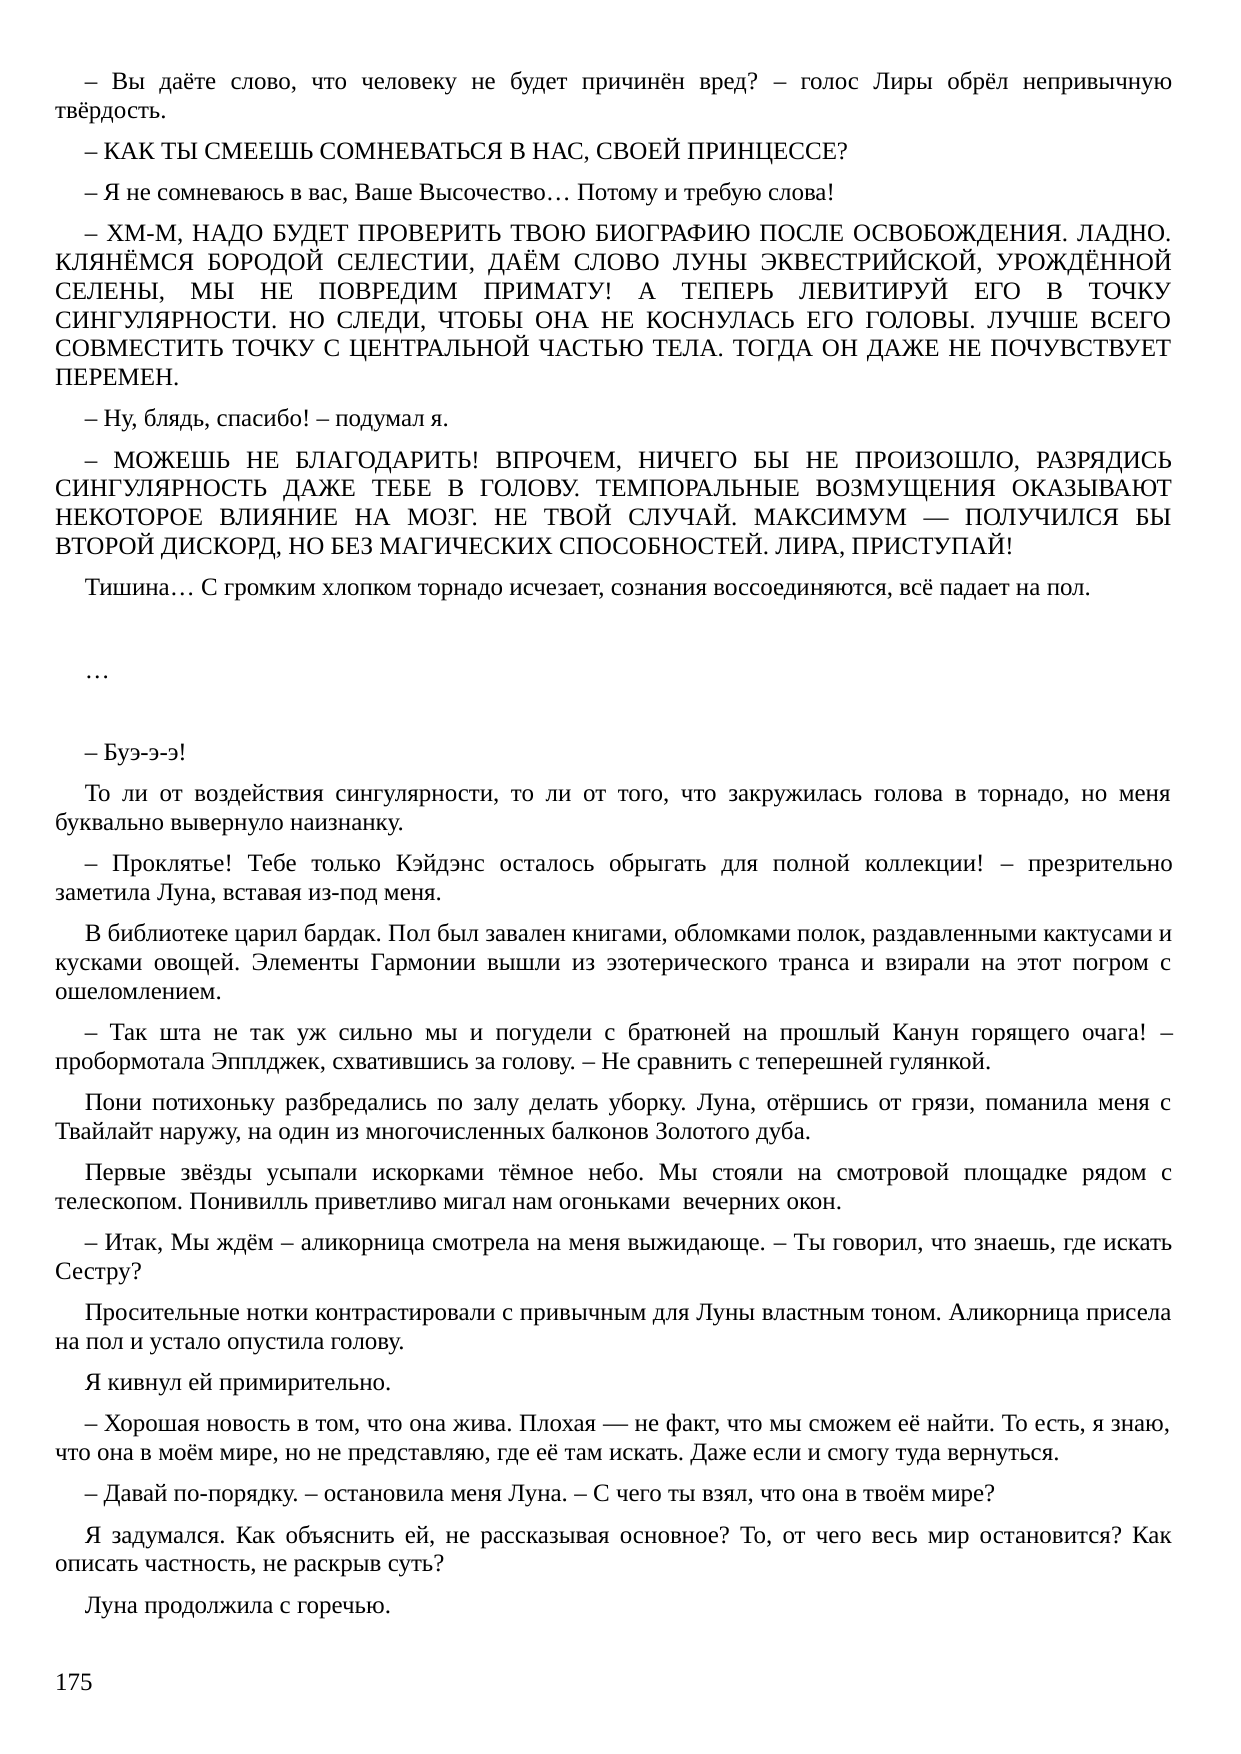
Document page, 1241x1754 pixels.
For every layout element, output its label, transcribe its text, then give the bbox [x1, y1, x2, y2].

text То ли от воздействия сингулярности, то ли от того, что закружилась голова в торнадо, но меня буквально вывернуло наизнанку. [55, 778, 1173, 836]
text Я задумался. Как объяснить ей, не рассказывая основное? То, от чего весь мир остановится? Как описать частность, не раскрыв суть? [55, 1520, 1173, 1577]
text В библиотеке царил бардак. Пол был завален книгами, обломками полок, раздавленными кактусами и кусками овощей. Элементы Гармонии вышли из эзотерического транса и взирали на этот погром с ошеломлением. [55, 918, 1173, 1005]
text – Ну, блядь, спасибо! – подумал я. [55, 403, 1173, 432]
text Пони потихоньку разбредались по залу делать уборку. Луна, отёршись от грязи, поманила меня с Твайлайт наружу, на один из многочисленных балконов Золотого дуба. [55, 1087, 1173, 1145]
text – Проклятье! Тебе только Кэйдэнс осталось обрыгать для полной коллекции! – презрительно заметила Луна, вставая из-под меня. [55, 848, 1173, 906]
text – КАК ТЫ СМЕЕШЬ СОМНЕВАТЬСЯ В НАС, СВОЕЙ ПРИНЦЕССЕ? [55, 136, 1173, 165]
text – Так шта не так уж сильно мы и погудели с братюней на прошлый Канун горящего очага! – пробормотала Эпплджек, схватившись за голову. – Не сравнить с теперешней гулянкой. [55, 1017, 1173, 1075]
text – Буэ-э-э! [55, 737, 1173, 766]
text – Я не сомневаюсь в вас, Ваше Высочество… Потому и требую слова! [55, 177, 1173, 206]
text – Хорошая новость в том, что она жива. Плохая — не факт, что мы сможем её найти. То есть, я знаю, что она в моём мире, но не представляю, где её там искать. Даже если и смогу туда вернуться. [55, 1408, 1173, 1466]
text Первые звёзды усыпали искорками тёмное небо. Мы стояли на смотровой площадке рядом с телескопом. Понивилль приветливо мигал нам огоньками вечерних окон. [55, 1157, 1173, 1215]
text – ХМ-М, НАДО БУДЕТ ПРОВЕРИТЬ ТВОЮ БИОГРАФИЮ ПОСЛЕ ОСВОБОЖДЕНИЯ. ЛАДНО. КЛЯНЁМСЯ БОРОДОЙ СЕЛЕСТИИ, ДАЁМ СЛОВО ЛУНЫ ЭКВЕСТРИЙСКОЙ, УРОЖДЁННОЙ СЕЛЕНЫ, МЫ НЕ ПОВРЕДИМ ПРИМАТУ! А ТЕПЕРЬ ЛЕВИТИРУЙ ЕГО В ТОЧКУ СИНГУЛЯРНОСТИ. НО СЛЕДИ, ЧТОБЫ ОНА НЕ КОСНУЛАСЬ ЕГО ГОЛОВЫ. ЛУЧШЕ ВСЕГО СОВМЕСТИТЬ ТОЧКУ С ЦЕНТРАЛЬНОЙ ЧАСТЬЮ ТЕЛА. ТОГДА ОН ДАЖЕ НЕ ПОЧУВСТВУЕТ ПЕРЕМЕН. [55, 218, 1173, 391]
text – Давай по-порядку. – остановила меня Луна. – С чего ты взял, что она в твоём мире? [55, 1478, 1173, 1507]
text – Вы даёте слово, что человеку не будет причинён вред? – голос Лиры обрёл непривычную твёрдость. [55, 66, 1173, 123]
text Просительные нотки контрастировали с привычным для Луны властным тоном. Аликорница присела на пол и устало опустила голову. [55, 1297, 1173, 1355]
text … [55, 655, 1173, 683]
text Я кивнул ей примирительно. [55, 1367, 1173, 1396]
text Тишина… С громким хлопком торнадо исчезает, сознания воссоединяются, всё падает на пол. [55, 572, 1173, 601]
text – Итак, Мы ждём – аликорница смотрела на меня выжидающе. – Ты говорил, что знаешь, где искать Сестру? [55, 1227, 1173, 1285]
text – МОЖЕШЬ НЕ БЛАГОДАРИТЬ! ВПРОЧЕМ, НИЧЕГО БЫ НЕ ПРОИЗОШЛО, РАЗРЯДИСЬ СИНГУЛЯРНОСТЬ ДАЖЕ ТЕБЕ В ГОЛОВУ. ТЕМПОРАЛЬНЫЕ ВОЗМУЩЕНИЯ ОКАЗЫВАЮТ НЕКОТОРОЕ ВЛИЯНИЕ НА МОЗГ. НЕ ТВОЙ СЛУЧАЙ. МАКСИМУМ — ПОЛУЧИЛСЯ БЫ ВТОРОЙ ДИСКОРД, НО БЕЗ МАГИЧЕСКИХ СПОСОБНОСТЕЙ. ЛИРА, ПРИСТУПАЙ! [55, 445, 1173, 560]
text Луна продолжила с горечью. [55, 1590, 1173, 1618]
